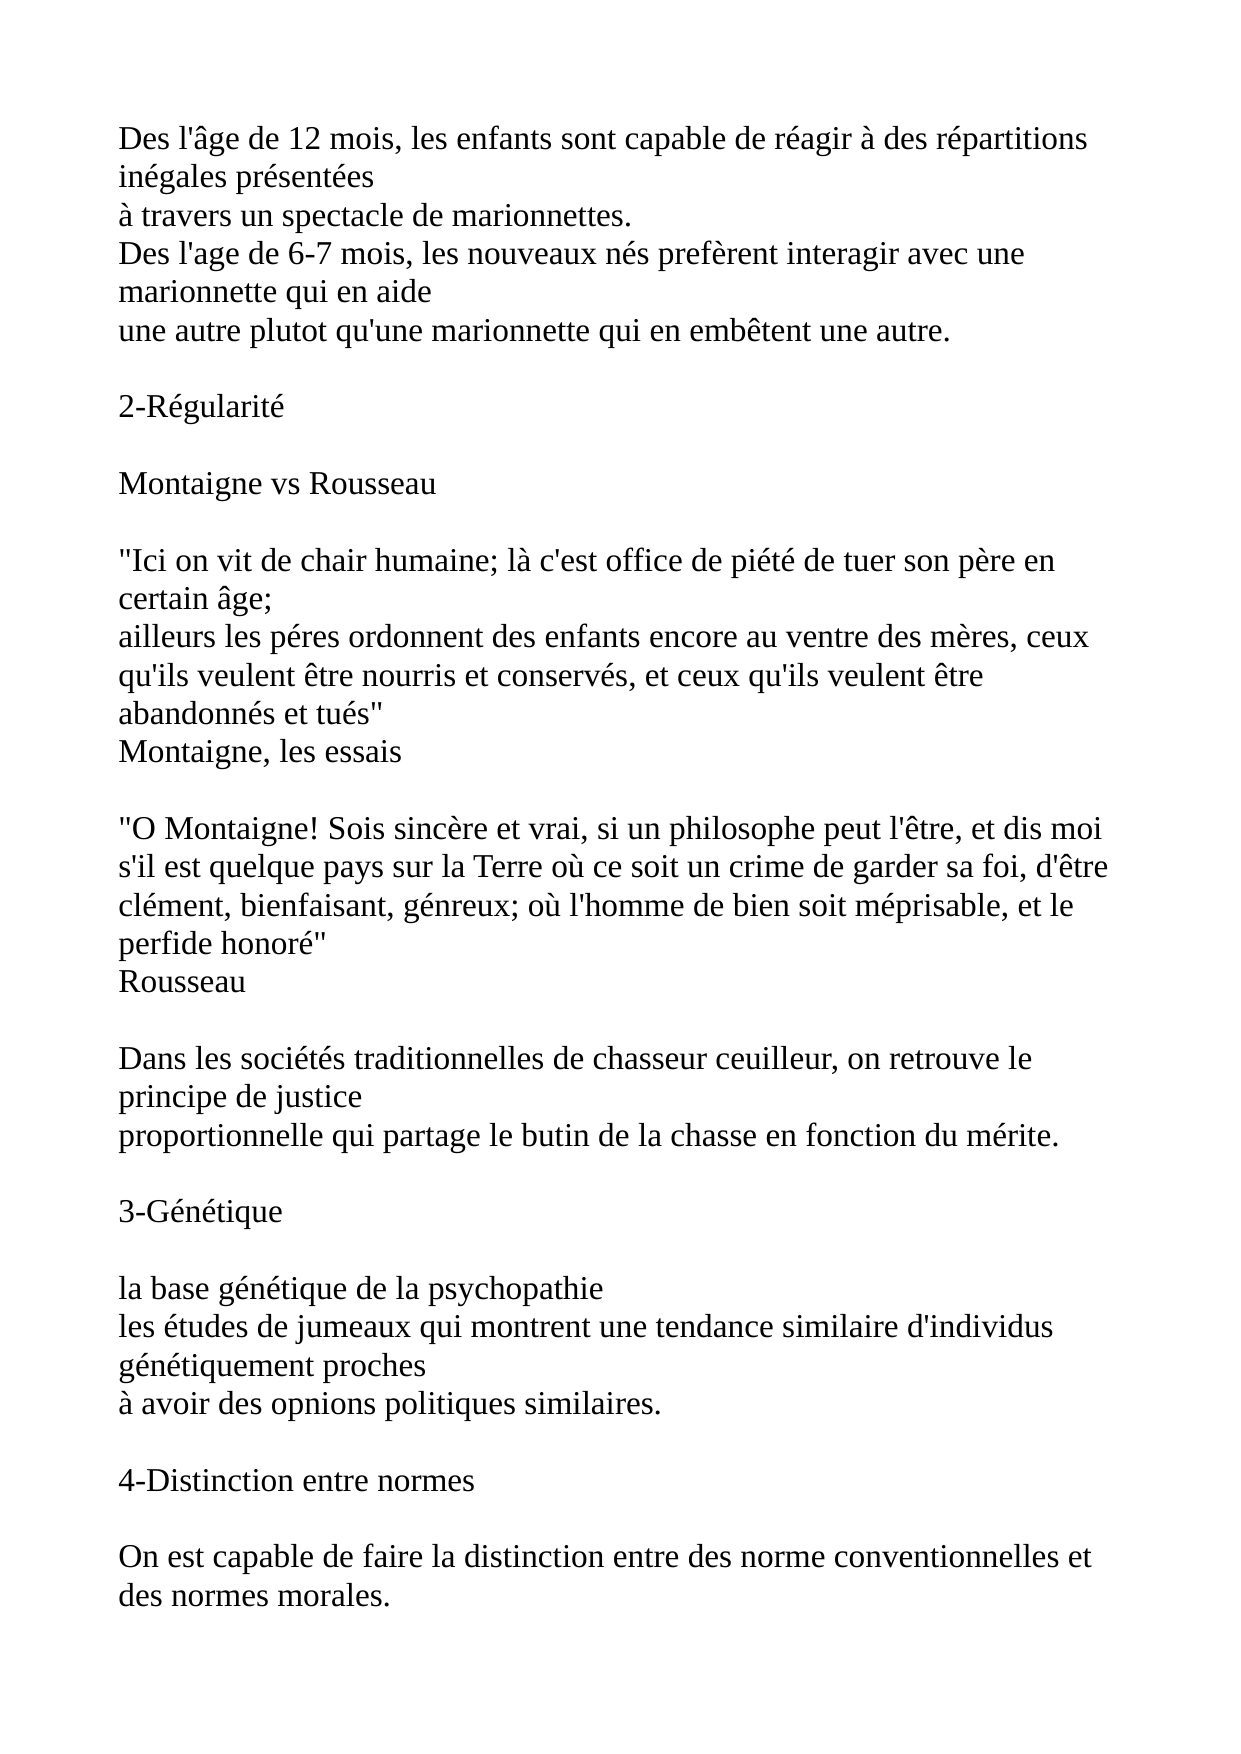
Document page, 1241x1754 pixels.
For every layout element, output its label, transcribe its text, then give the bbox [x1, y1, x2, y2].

text Montaigne vs Rousseau [118, 463, 1122, 501]
text à travers un spectacle de marionnettes. [118, 195, 1122, 233]
text 2-Régularité [118, 386, 1122, 425]
text les études de jumeaux qui montrent une tendance similaire d'individus génétiquement proches [118, 1306, 1122, 1383]
text 4-Distinction entre normes [118, 1460, 1122, 1498]
text Des l'age de 6-7 mois, les nouveaux nés prefèrent interagir avec une marionnette qui en aide [118, 233, 1122, 310]
text proportionnelle qui partage le butin de la chasse en fonction du mérite. [118, 1115, 1122, 1153]
text à avoir des opnions politiques similaires. [118, 1383, 1122, 1421]
text "Ici on vit de chair humaine; là c'est office de piété de tuer son père en certain âge; [118, 540, 1122, 616]
text Dans les sociétés traditionnelles de chasseur ceuilleur, on retrouve le principe de justice [118, 1038, 1122, 1115]
text Des l'âge de 12 mois, les enfants sont capable de réagir à des répartitions inégales présentées [118, 118, 1122, 195]
text Montaigne, les essais [118, 731, 1122, 770]
text la base génétique de la psychopathie [118, 1268, 1122, 1306]
text 3-Génétique [118, 1191, 1122, 1230]
text Rousseau [118, 961, 1122, 1000]
text ailleurs les péres ordonnent des enfants encore au ventre des mères, ceux qu'ils veulent être nourris et conservés, et ceux qu'ils veulent être abandonnés et tués" [118, 616, 1122, 731]
text une autre plutot qu'une marionnette qui en embêtent une autre. [118, 310, 1122, 348]
text On est capable de faire la distinction entre des norme conventionnelles et des normes morales. [118, 1536, 1122, 1613]
text "O Montaigne! Sois sincère et vrai, si un philosophe peut l'être, et dis moi s'il est quelque pays sur la Terre où ce soit un crime de garder sa foi, d'être clément, bienfaisant, génreux; où l'homme de bien soit méprisable, et le perfide honoré" [118, 808, 1122, 961]
